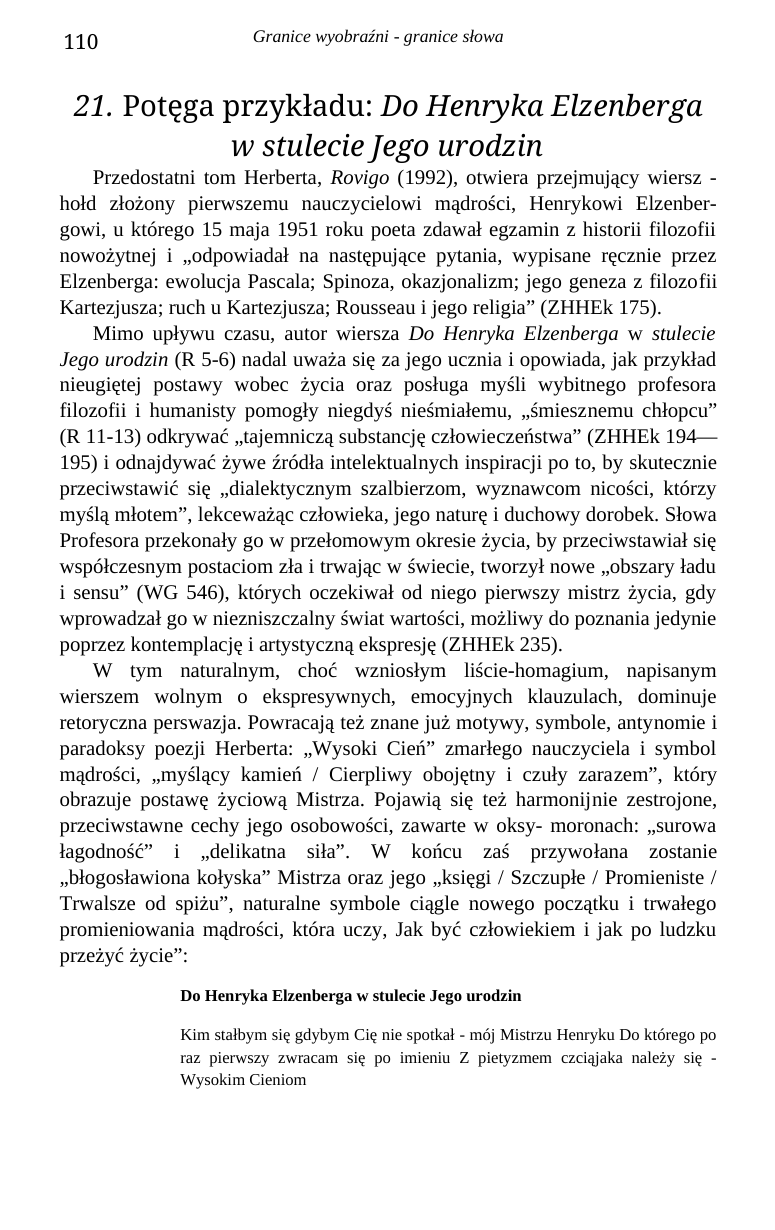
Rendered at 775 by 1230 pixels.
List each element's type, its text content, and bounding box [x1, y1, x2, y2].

text Kim stałbym się gdybym Cię nie spotkał - mój Mistrzu Henryku Do którego po raz pierwszy zwracam się po imieniu Z pietyzmem czciąjaka należy się - Wysokim Cieniom [180, 1025, 717, 1089]
text 110 [62, 27, 100, 55]
subtitle 21. Potęga przykładu: Do Henryka Elzenberga w stulecie Jego urodzin [59, 86, 717, 165]
text W tym naturalnym, choć wzniosłym liście-homagium, napisanym wierszem wolnym o ekspresywnych, emocyjnych klauzulach, dominuje retoryczna perswazja. Powracają też znane już motywy, symbole, anty­nomie i paradoksy poezji Herberta: „Wysoki Cień” zmarłego nauczyciela i symbol mądrości, „myślący kamień / Cierpliwy obojętny i czuły zara­zem”, który obrazuje postawę życiową Mistrza. Pojawią się też harmonij­nie zestrojone, przeciwstawne cechy jego osobowości, zawarte w oksy- moronach: „surowa łagodność” i „delikatna siła”. W końcu zaś przywo­łana zostanie „błogosławiona kołyska” Mistrza oraz jego „księgi / Szczupłe / Promieniste / Trwalsze od spiżu”, naturalne symbole ciągle nowego początku i trwałego promieniowania mądrości, która uczy, Jak być człowiekiem i jak po ludzku przeżyć życie”: [59, 658, 717, 967]
text Przedostatni tom Herberta, Rovigo (1992), otwiera przejmujący wiersz - hołd złożony pierwszemu nauczycielowi mądrości, Henrykowi Elzenber- gowi, u którego 15 maja 1951 roku poeta zdawał egzamin z historii filozofii nowożytnej i „odpowiadał na następujące pytania, wypisane ręcznie przez Elzenberga: ewolucja Pascala; Spinoza, okazjonalizm; jego geneza z filozo­fii Kartezjusza; ruch u Kartezjusza; Rousseau i jego religia” (ZHHEk 175). [59, 165, 717, 319]
text Mimo upływu czasu, autor wiersza Do Henryka Elzenberga w stule­cie Jego urodzin (R 5-6) nadal uważa się za jego ucznia i opowiada, jak przykład nieugiętej postawy wobec życia oraz posługa myśli wybitnego profesora filozofii i humanisty pomogły niegdyś nieśmiałemu, „śmiesz­nemu chłopcu” (R 11-13) odkrywać „tajemniczą substancję człowie­czeństwa” (ZHHEk 194—195) i odnajdywać żywe źródła intelektual­nych inspiracji po to, by skutecznie przeciwstawić się „dialektycznym szalbierzom, wyznawcom nicości, którzy myślą młotem”, lekceważąc człowieka, jego naturę i duchowy dorobek. Słowa Profesora przekonały go w przełomowym okresie życia, by przeciwstawiał się współczesnym postaciom zła i trwając w świecie, tworzył nowe „obszary ładu i sensu” (WG 546), których oczekiwał od niego pierwszy mistrz życia, gdy wprowadzał go w niezniszczalny świat wartości, możliwy do poznania jedynie poprzez kontemplację i artystyczną ekspresję (ZHHEk 235). [59, 321, 717, 656]
text Do Henryka Elzenberga w stulecie Jego urodzin [180, 986, 717, 1005]
text Granice wyobraźni - granice słowa [253, 26, 524, 46]
